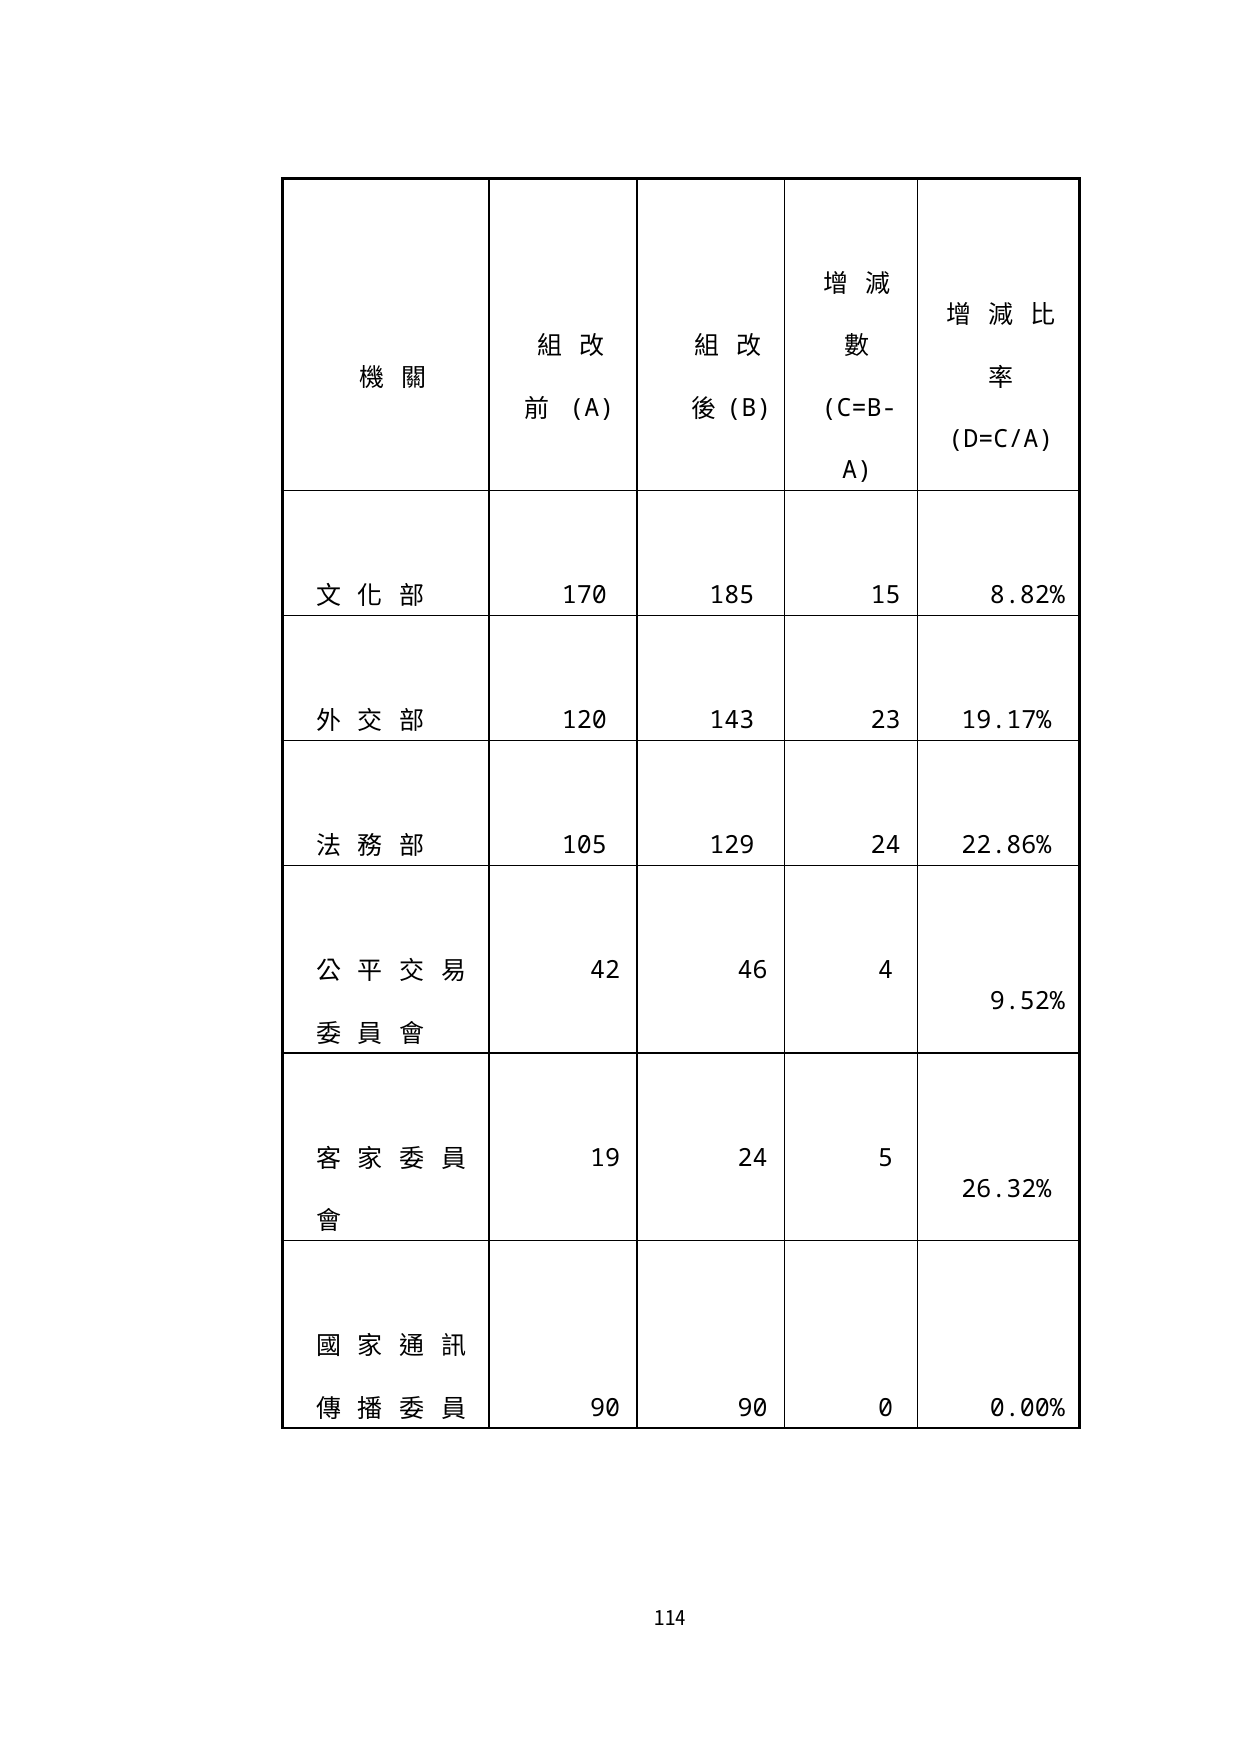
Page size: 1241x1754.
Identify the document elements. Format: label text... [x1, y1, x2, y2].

table_cell 42 [490, 866, 636, 1052]
table_cell 120 [490, 616, 636, 740]
table_cell 國家通訊傳播委員 [284, 1241, 488, 1427]
table_header 組改前(A) [490, 180, 636, 490]
table_cell 90 [490, 1241, 636, 1427]
table_cell 105 [490, 741, 636, 865]
table_cell 文化部 [284, 491, 488, 615]
table_header 機關 [284, 180, 488, 490]
table_cell 公平交易委員會 [284, 866, 488, 1052]
table_header 組改後(B) [638, 180, 784, 490]
table_cell 24 [785, 741, 917, 865]
table_cell 46 [638, 866, 784, 1052]
table_cell 19 [490, 1054, 636, 1240]
table_cell 0.00% [918, 1241, 1078, 1427]
table_cell 9.52% [918, 866, 1078, 1052]
table_cell 26.32% [918, 1054, 1078, 1240]
table_cell 185 [638, 491, 784, 615]
table_cell 8.82% [918, 491, 1078, 615]
table_header 增減比率 (D=C/A) [918, 180, 1078, 490]
table_cell 5 [785, 1054, 917, 1240]
table_cell 19.17% [918, 616, 1078, 740]
table_cell 90 [638, 1241, 784, 1427]
table_cell 4 [785, 866, 917, 1052]
table_cell 0 [785, 1241, 917, 1427]
table_cell 129 [638, 741, 784, 865]
table_cell 22.86% [918, 741, 1078, 865]
table_cell 15 [785, 491, 917, 615]
table_cell 23 [785, 616, 917, 740]
table_cell 143 [638, 616, 784, 740]
table_cell 客家委員會 [284, 1054, 488, 1240]
table_cell 法務部 [284, 741, 488, 865]
table_cell 24 [638, 1054, 784, 1240]
table_cell 外交部 [284, 616, 488, 740]
table_cell 170 [490, 491, 636, 615]
table_header 增減數(C=B-A) [785, 180, 917, 490]
